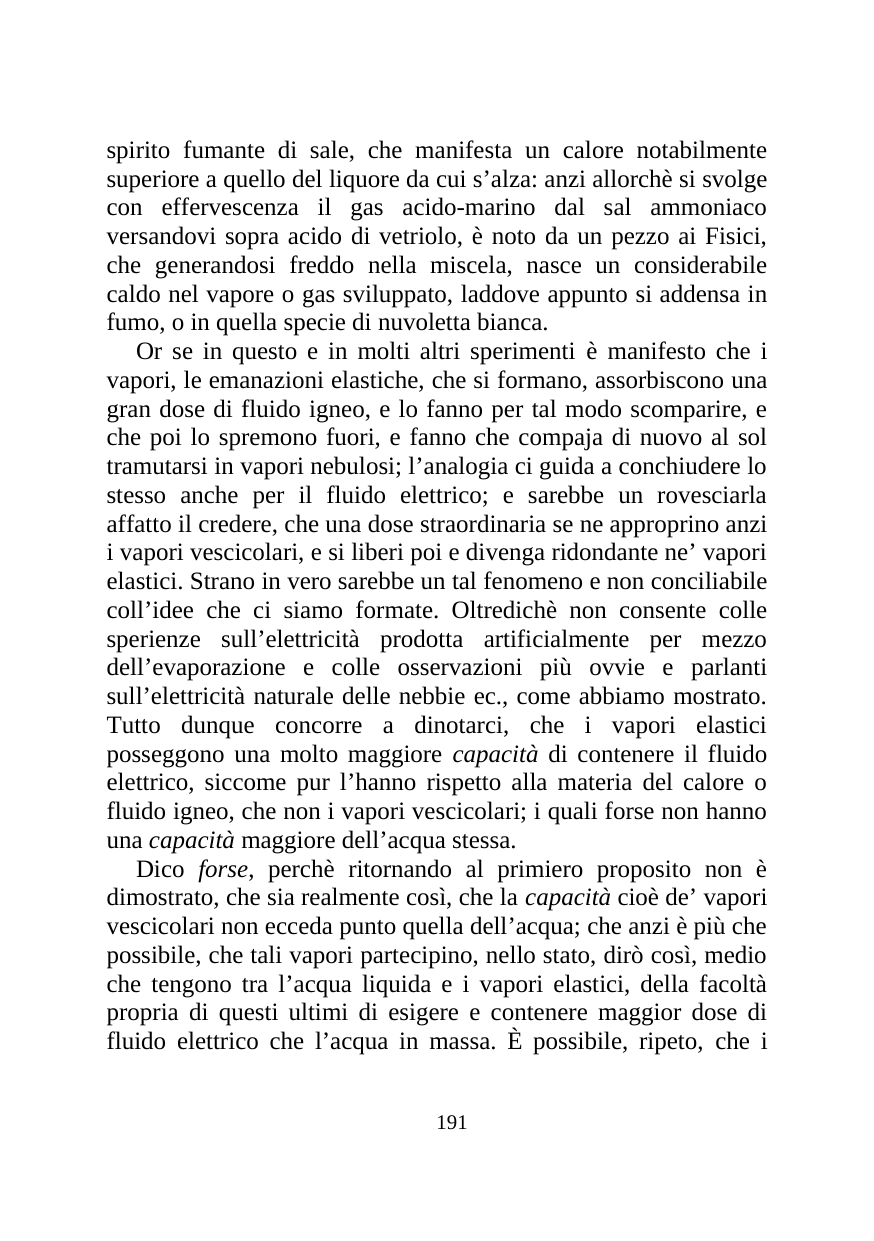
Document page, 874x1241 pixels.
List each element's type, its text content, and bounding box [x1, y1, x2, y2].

text spirito fumante di sale, che manifesta un calore notabilmente superiore a quello del liquore da cui s’alza: anzi allorchè si svolge con effervescenza il gas acido-marino dal sal ammoniaco versandovi sopra acido di vetriolo, è noto da un pezzo ai Fisici, che generandosi freddo nella miscela, nasce un considerabile caldo nel vapore o gas sviluppato, laddove appunto si addensa in fumo, o in quella specie di nuvoletta bianca. [106, 135, 768, 336]
text Dico forse, perchè ritornando al primiero proposito non è dimostrato, che sia realmente così, che la capacità cioè de’ vapori vescicolari non ecceda punto quella dell’acqua; che anzi è più che possibile, che tali vapori partecipino, nello stato, dirò così, medio che tengono tra l’acqua liquida e i vapori elastici, della facoltà propria di questi ultimi di esigere e contenere maggior dose di fluido elettrico che l’acqua in massa. È possibile, ripeto, che i [106, 854, 768, 1055]
text Or se in questo e in molti altri sperimenti è manifesto che i vapori, le emanazioni elastiche, che si formano, assorbiscono una gran dose di fluido igneo, e lo fanno per tal modo scomparire, e che poi lo spremono fuori, e fanno che compaja di nuovo al sol tramutarsi in vapori nebulosi; l’analogia ci guida a conchiudere lo stesso anche per il fluido elettrico; e sarebbe un rovesciarla affatto il credere, che una dose straordinaria se ne approprino anzi i vapori vescicolari, e si liberi poi e divenga ridondante ne’ vapori elastici. Strano in vero sarebbe un tal fenomeno e non conciliabile coll’idee che ci siamo formate. Oltredichè non consente colle sperienze sull’elettricità prodotta artificialmente per mezzo dell’evaporazione e colle osservazioni più ovvie e parlanti sull’elettricità naturale delle nebbie ec., come abbiamo mostrato. Tutto dunque concorre a dinotarci, che i vapori elastici posseggono una molto maggiore capacità di contenere il fluido elettrico, siccome pur l’hanno rispetto alla materia del calore o fluido igneo, che non i vapori vescicolari; i quali forse non hanno una capacità maggiore dell’acqua stessa. [106, 336, 768, 854]
